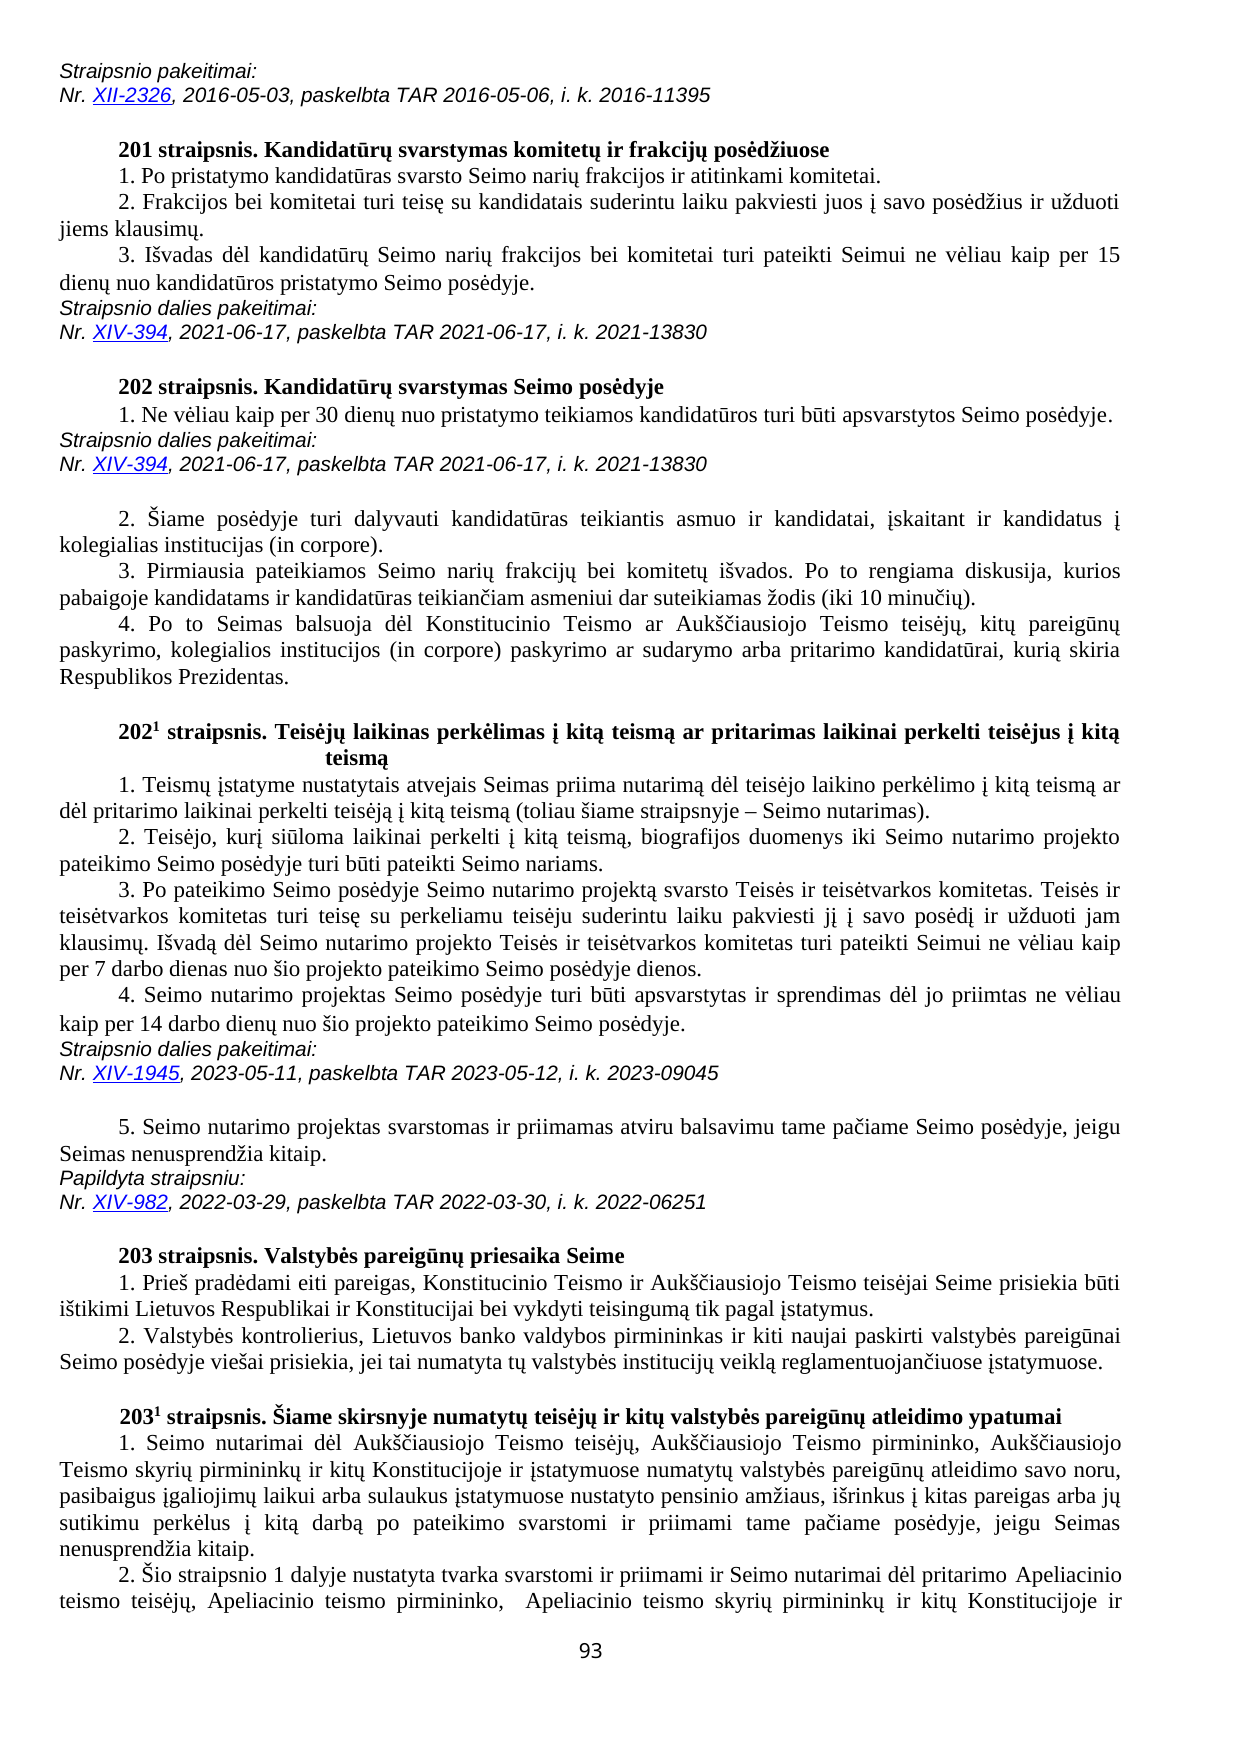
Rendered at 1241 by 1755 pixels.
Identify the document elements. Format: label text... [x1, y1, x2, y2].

text Straipsnio dalies pakeitimai: [59, 296, 1122, 320]
text 4. Seimo nutarimo projektas Seimo posėdyje turi būti apsvarstytas ir sprendimas dėl jo priimtas ne vėliau kaip per 14 darbo dienų nuo šio projekto pateikimo Seimo posėdyje. [59, 981, 1122, 1037]
text 3. Po pateikimo Seimo posėdyje Seimo nutarimo projektą svarsto Teisės ir teisėtvarkos komitetas. Teisės ir teisėtvarkos komitetas turi teisę su perkeliamu teisėju suderintu laiku pakviesti jį į savo posėdį ir užduoti jam klausimų. Išvadą dėl Seimo nutarimo projekto Teisės ir teisėtvarkos komitetas turi pateikti Seimui ne vėliau kaip per 7 darbo dienas nuo šio projekto pateikimo Seimo posėdyje dienos. [59, 876, 1122, 981]
text 1. Teismų įstatyme nustatytais atvejais Seimas priima nutarimą dėl teisėjo laikino perkėlimo į kitą teismą ar dėl pritarimo laikinai perkelti teisėją į kitą teismą (toliau šiame straipsnyje – Seimo nutarimas). [59, 771, 1122, 823]
text Straipsnio dalies pakeitimai: [59, 428, 1122, 452]
text 2. Šiame posėdyje turi dalyvauti kandidatūras teikiantis asmuo ir kandidatai, įskaitant ir kandidatus į kolegialias institucijas (in corpore). [59, 505, 1122, 557]
text Nr. XIV-982, 2022-03-29, paskelbta TAR 2022-03-30, i. k. 2022-06251 [59, 1190, 1122, 1214]
text 5. Seimo nutarimo projektas svarstomas ir priimamas atviru balsavimu tame pačiame Seimo posėdyje, jeigu Seimas nenusprendžia kitaip. [59, 1113, 1122, 1166]
text 3. Pirmiausia pateikiamos Seimo narių frakcijų bei komitetų išvados. Po to rengiama diskusija, kurios pabaigoje kandidatams ir kandidatūras teikiančiam asmeniui dar suteikiamas žodis (iki 10 minučių). [59, 557, 1122, 610]
text 2031 straipsnis. Šiame skirsnyje numatytų teisėjų ir kitų valstybės pareigūnų atleidimo ypatumai [119, 1403, 1122, 1429]
text 1. Seimo nutarimai dėl Aukščiausiojo Teismo teisėjų, Aukščiausiojo Teismo pirmininko, Aukščiausiojo Teismo skyrių pirmininkų ir kitų Konstitucijoje ir įstatymuose numatytų valstybės pareigūnų atleidimo savo noru, pasibaigus įgaliojimų laikui arba sulaukus įstatymuose nustatyto pensinio amžiaus, išrinkus į kitas pareigas arba jų sutikimu perkėlus į kitą darbą po pateikimo svarstomi ir priimami tame pačiame posėdyje, jeigu Seimas nenusprendžia kitaip. [59, 1429, 1122, 1561]
text 201 straipsnis. Kandidatūrų svarstymas komitetų ir frakcijų posėdžiuose [59, 136, 1122, 162]
text 2. Valstybės kontrolierius, Lietuvos banko valdybos pirmininkas ir kiti naujai paskirti valstybės pareigūnai Seimo posėdyje viešai prisiekia, jei tai numatyta tų valstybės institucijų veiklą reglamentuojančiuose įstatymuose. [59, 1322, 1122, 1374]
text Nr. XII-2326, 2016-05-03, paskelbta TAR 2016-05-06, i. k. 2016-11395 [59, 83, 1122, 107]
text 202 straipsnis. Kandidatūrų svarstymas Seimo posėdyje [59, 373, 1122, 399]
text Nr. XIV-394, 2021-06-17, paskelbta TAR 2021-06-17, i. k. 2021-13830 [59, 452, 1122, 476]
text Straipsnio pakeitimai: [59, 59, 1122, 83]
text Papildyta straipsniu: [59, 1166, 1122, 1190]
text 1. Prieš pradėdami eiti pareigas, Konstitucinio Teismo ir Aukščiausiojo Teismo teisėjai Seime prisiekia būti ištikimi Lietuvos Respublikai ir Konstitucijai bei vykdyti teisingumą tik pagal įstatymus. [59, 1269, 1122, 1322]
text Straipsnio dalies pakeitimai: [59, 1037, 1122, 1061]
text 203 straipsnis. Valstybės pareigūnų priesaika Seime [59, 1243, 1122, 1269]
text 4. Po to Seimas balsuoja dėl Konstitucinio Teismo ar Aukščiausiojo Teismo teisėjų, kitų pareigūnų paskyrimo, kolegialios institucijos (in corpore) paskyrimo ar sudarymo arba pritarimo kandidatūrai, kurią skiria Respublikos Prezidentas. [59, 610, 1122, 689]
text Nr. XIV-1945, 2023-05-11, paskelbta TAR 2023-05-12, i. k. 2023-09045 [59, 1061, 1122, 1084]
text 1. Po pristatymo kandidatūras svarsto Seimo narių frakcijos ir atitinkami komitetai. [59, 162, 1122, 188]
text 3. Išvadas dėl kandidatūrų Seimo narių frakcijos bei komitetai turi pateikti Seimui ne vėliau kaip per 15 dienų nuo kandidatūros pristatymo Seimo posėdyje. [59, 241, 1122, 296]
text Nr. XIV-394, 2021-06-17, paskelbta TAR 2021-06-17, i. k. 2021-13830 [59, 320, 1122, 344]
text 1. Ne vėliau kaip per 30 dienų nuo pristatymo teikiamos kandidatūros turi būti apsvarstytos Seimo posėdyje. [59, 399, 1122, 428]
text 2. Frakcijos bei komitetai turi teisę su kandidatais suderintu laiku pakviesti juos į savo posėdžius ir užduoti jiems klausimų. [59, 188, 1122, 241]
text 2021 straipsnis. Teisėjų laikinas perkėlimas į kitą teismą ar pritarimas laikinai perkelti teisėjus į kitą teismą [118, 718, 1122, 771]
text 2. Teisėjo, kurį siūloma laikinai perkelti į kitą teismą, biografijos duomenys iki Seimo nutarimo projekto pateikimo Seimo posėdyje turi būti pateikti Seimo nariams. [59, 823, 1122, 876]
text 2. Šio straipsnio 1 dalyje nustatyta tvarka svarstomi ir priimami ir Seimo nutarimai dėl pritarimo Apeliacinio teismo teisėjų, Apeliacinio teismo pirmininko, Apeliacinio teismo skyrių pirmininkų ir kitų Konstitucijoje ir [59, 1561, 1122, 1614]
